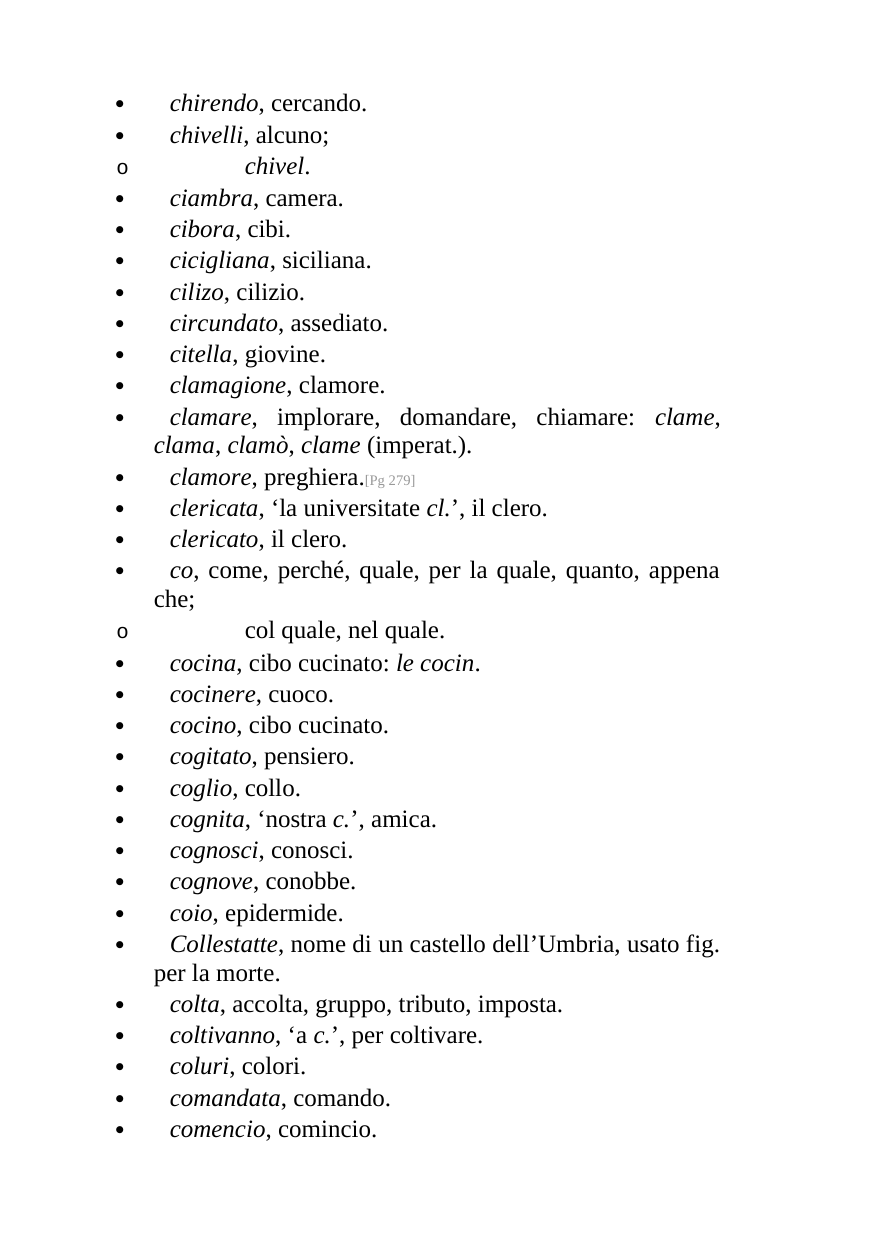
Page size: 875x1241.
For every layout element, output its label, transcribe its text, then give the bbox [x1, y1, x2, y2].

list cicigliana, siciliana. [116, 246, 721, 274]
list comencio, comincio. [116, 1114, 721, 1143]
list colta, accolta, gruppo, tributo, imposta. [116, 989, 721, 1018]
list clamore, preghiera.[Pg 279] [116, 462, 721, 491]
list coglio, collo. [116, 773, 721, 801]
list col quale, nel quale. [116, 616, 721, 645]
list clamagione, clamore. [116, 371, 721, 399]
list cocina, cibo cucinato: le cocin. [116, 648, 721, 676]
list chivel. [116, 151, 721, 181]
list coio, epidermide. [116, 898, 721, 926]
list coluri, colori. [116, 1051, 721, 1080]
list comandata, comando. [116, 1083, 721, 1111]
list coltivanno, ‘a c.’, per coltivare. [116, 1020, 721, 1049]
list cocinere, cuoco. [116, 679, 721, 708]
list cocino, cibo cucinato. [116, 710, 721, 739]
list citella, giovine. [116, 339, 721, 368]
list circundato, assediato. [116, 308, 721, 337]
list cognita, ‘nostra c.’, amica. [116, 804, 721, 833]
list cognosci, conosci. [116, 835, 721, 864]
list chirendo, cercando. [116, 88, 721, 117]
list cogitato, pensiero. [116, 741, 721, 770]
list Collestatte, nome di un castello dell’Umbria, usato fig. per la morte. [116, 929, 721, 986]
list clamare, implorare, domandare, chiamare: clame, clama, clamò, clame (imperat.). [116, 402, 721, 459]
list co, come, perché, quale, per la quale, quanto, appena che; [116, 556, 721, 613]
list cibora, cibi. [116, 214, 721, 243]
list clericata, ‘la universitate cl.’, il clero. [116, 493, 721, 522]
list cognove, conobbe. [116, 866, 721, 895]
list cilizo, cilizio. [116, 277, 721, 306]
list clericato, il clero. [116, 524, 721, 553]
list ciambra, camera. [116, 183, 721, 212]
list chivelli, alcuno; [116, 120, 721, 148]
